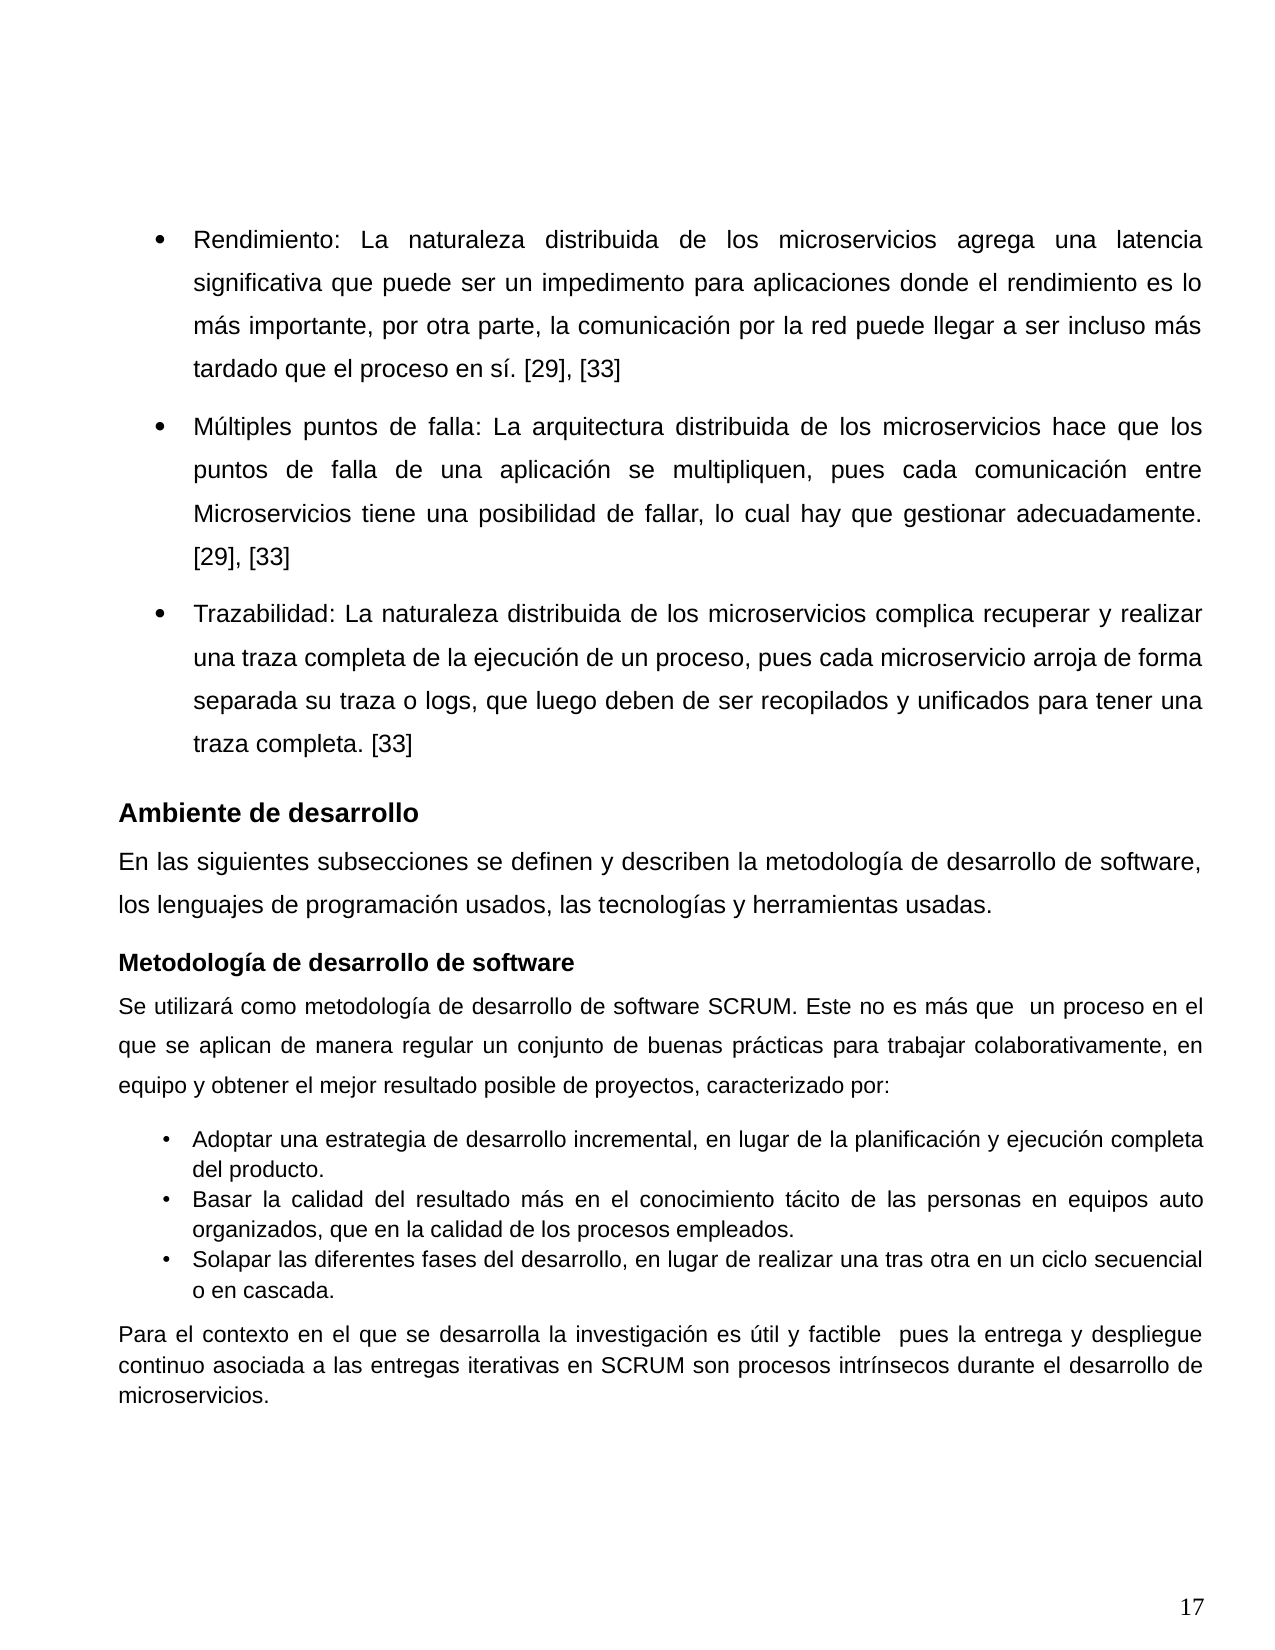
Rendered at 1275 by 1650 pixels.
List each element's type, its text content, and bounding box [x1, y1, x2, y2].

text Para el contexto en el que se desarrolla la investigación es útil y factible pues la entrega y despliegue continuo asociada a las entregas iterativas en SCRUM son procesos intrínsecos durante el desarrollo de microservicios. [118, 1321, 1204, 1408]
list Basar la calidad del resultado más en el conocimiento tácito de las personas en equipos auto organizados, que en la calidad de los procesos empleados. [162, 1186, 1204, 1243]
list Rendimiento: La naturaleza distribuida de los microservicios agrega una latencia significativa que puede ser un impedimento para aplicaciones donde el rendimiento es lo más importante, por otra parte, la comunicación por la red puede llegar a ser incluso más tardado que el proceso en sí. [29], [33] [156, 225, 1204, 383]
list Solapar las diferentes fases del desarrollo, en lugar de realizar una tras otra en un ciclo secuencial o en cascada. [162, 1246, 1204, 1303]
list Adoptar una estrategia de desarrollo incremental, en lugar de la planificación y ejecución completa del producto. [162, 1126, 1204, 1182]
subtitle Metodología de desarrollo de software [118, 948, 1204, 977]
list Trazabilidad: La naturaleza distribuida de los microservicios complica recuperar y realizar una traza completa de la ejecución de un proceso, pues cada microservicio arroja de forma separada su traza o logs, que luego deben de ser recopilados y unificados para tener una traza completa. [33] [156, 599, 1204, 758]
subtitle Ambiente de desarrollo [118, 797, 1204, 828]
text Se utilizará como metodología de desarrollo de software SCRUM. Este no es más que un proceso en el que se aplican de manera regular un conjunto de buenas prácticas para trabajar colaborativamente, en equipo y obtener el mejor resultado posible de proyectos, caracterizado por: [118, 993, 1204, 1098]
text En las siguientes subsecciones se definen y describen la metodología de desarrollo de software, los lenguajes de programación usados, las tecnologías y herramientas usadas. [118, 847, 1204, 919]
list Múltiples puntos de falla: La arquitectura distribuida de los microservicios hace que los puntos de falla de una aplicación se multipliquen, pues cada comunicación entre Microservicios tiene una posibilidad de fallar, lo cual hay que gestionar adecuadamente. [29], [33] [156, 412, 1204, 570]
